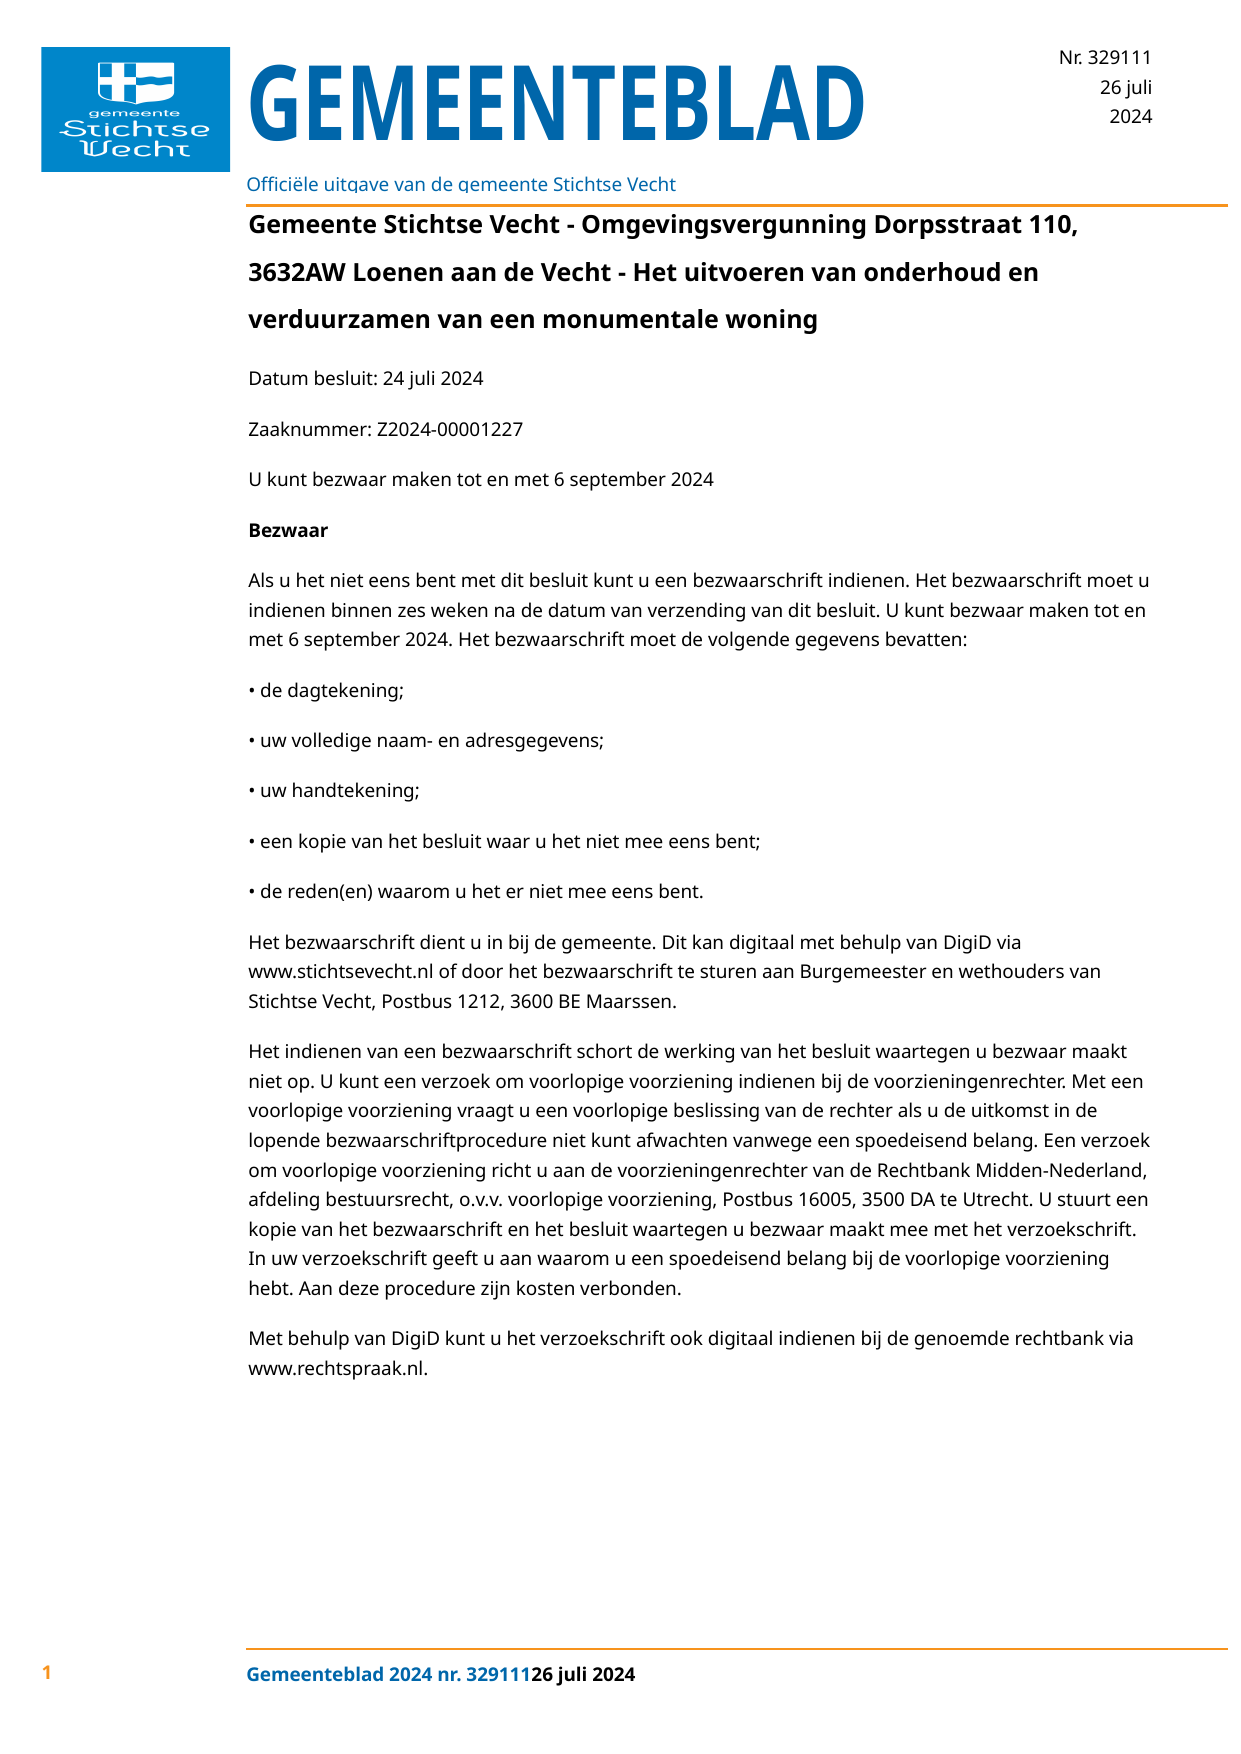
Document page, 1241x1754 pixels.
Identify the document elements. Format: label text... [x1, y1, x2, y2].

text Het bezwaarschrift dient u in bij de gemeente. Dit kan digitaal met behulp van DigiD via www.stichtsevecht.nl of door het bezwaarschrift te sturen aan Burgemeester en wethouders van Stichtse Vecht, Postbus 1212, 3600 BE Maarssen. [248, 929, 1152, 1014]
text Datum besluit: 24 juli 2024 [248, 366, 1152, 391]
text • de reden(en) waarom u het er niet mee eens bent. [248, 878, 1152, 904]
text Gemeente Stichtse Vecht - Omgevingsvergunning Dorpsstraat 110, 3632AW Loenen aan de Vecht - Het uitvoeren van onderhoud en verduurzamen van een monumentale woning [248, 207, 1152, 336]
picture [137, 63, 174, 103]
text • uw volledige naam- en adresgegevens; [248, 727, 1152, 753]
picture [99, 63, 135, 101]
text • een kopie van het besluit waar u het niet mee eens bent; [248, 828, 1152, 854]
text Bezwaar [248, 517, 1152, 542]
text U kunt bezwaar maken tot en met 6 september 2024 [248, 466, 1152, 492]
text • de dagtekening; [248, 677, 1152, 702]
text Als u het niet eens bent met dit besluit kunt u een bezwaarschrift indienen. Het bezwaarschrift moet u indienen binnen zes weken na de datum van verzending van dit besluit. U kunt bezwaar maken tot en met 6 september 2024. Het bezwaarschrift moet de volgende gegevens bevatten: [248, 567, 1152, 652]
text Met behulp van DigiD kunt u het verzoekschrift ook digitaal indienen bij de genoemde rechtbank via www.rechtspraak.nl. [248, 1326, 1152, 1381]
text Het indienen van een bezwaarschrift schort de werking van het besluit waartegen u bezwaar maakt niet op. U kunt een verzoek om voorlopige voorziening indienen bij de voorzieningenrechter. Met een voorlopige voorziening vraagt u een voorlopige beslissing van de rechter als u de uitkomst in de lopende bezwaarschriftprocedure niet kunt afwachten vanwege een spoedeisend belang. Een verzoek om voorlopige voorziening richt u aan de voorzieningenrechter van de Rechtbank Midden-Nederland, afdeling bestuursrecht, o.v.v. voorlopige voorziening, Postbus 16005, 3500 DA te Utrecht. U stuurt een kopie van het bezwaarschrift en het besluit waartegen u bezwaar maakt mee met het verzoekschrift. In uw verzoekschrift geeft u aan waarom u een spoedeisend belang bij de voorlopige voorziening hebt. Aan deze procedure zijn kosten verbonden. [248, 1038, 1152, 1301]
text Zaaknummer: Z2024-00001227 [248, 416, 1152, 442]
text • uw handtekening; [248, 778, 1152, 803]
